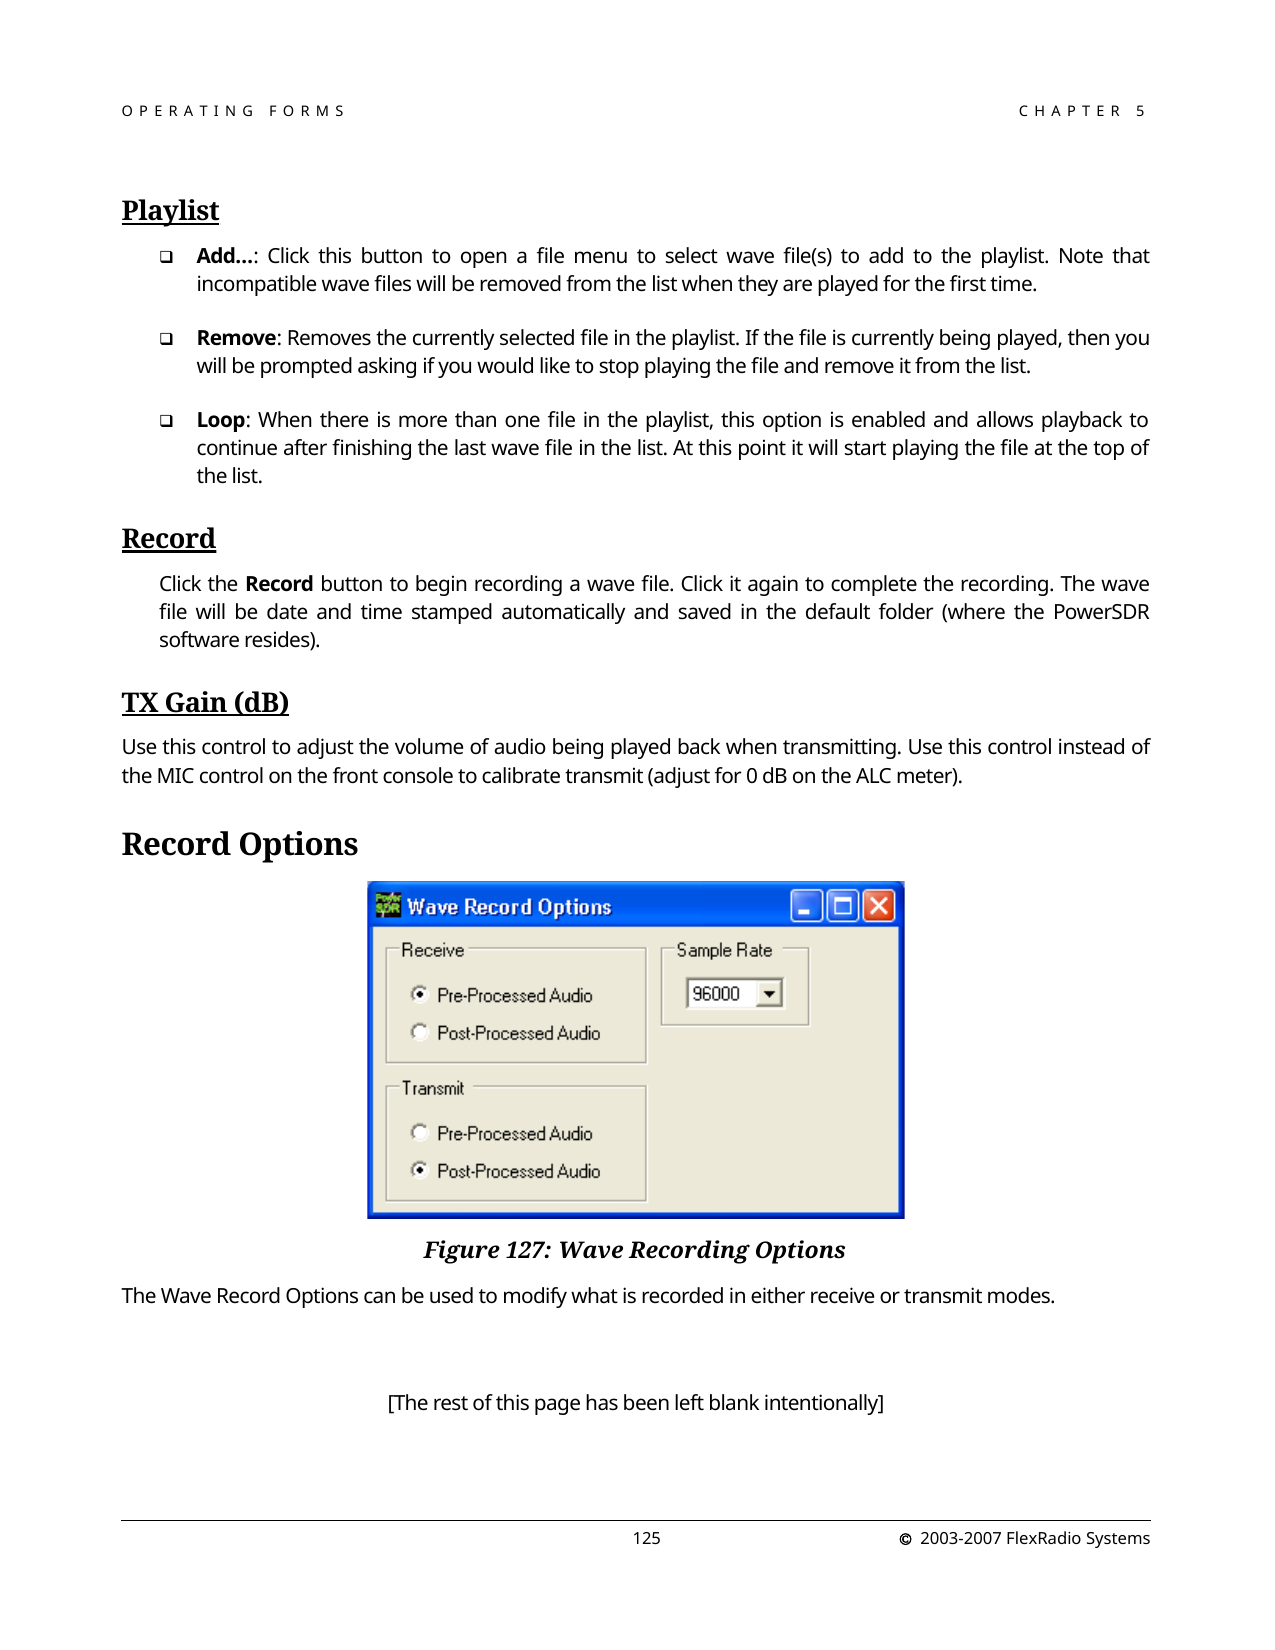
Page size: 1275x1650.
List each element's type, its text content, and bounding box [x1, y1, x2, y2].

picture [367, 881, 905, 1219]
list Remove: Removes the currently selected file in the playlist. If the file is currently being played, then you will be prompted asking if you would like to stop playing the file and remove it from the list. [159, 323, 1151, 380]
list Add…: Click this button to open a file menu to select wave file(s) to add to the playlist. Note that incompatible wave files will be removed from the list when they are played for the first time. [159, 241, 1151, 298]
subtitle Record [121, 519, 1151, 556]
text Use this control to adjust the volume of audio being played back when transmitting. Use this control instead of the MIC control on the front console to calibrate transmit (adjust for 0 dB on the ALC meter). [121, 732, 1151, 789]
list Loop: When there is more than one file in the playlist, this option is enabled and allows playback to continue after finishing the last wave file in the list. At this point it will start playing the file at the top of the list. [159, 405, 1151, 490]
text [The rest of this page has been left blank intentionally] [121, 1388, 1151, 1416]
subtitle Record Options [121, 822, 1151, 864]
text The Wave Record Options can be used to modify what is recorded in either receive or transmit modes. [121, 1281, 1151, 1309]
subtitle Playlist [121, 192, 1151, 228]
text Figure 127: Wave Recording Options [121, 1219, 1151, 1265]
subtitle TX Gain (dB) [121, 683, 1151, 720]
list Click the Record button to begin recording a wave file. Click it again to complete the recording. The wave file will be date and time stamped automatically and saved in the default folder (where the PowerSDR software resides). [121, 569, 1151, 654]
